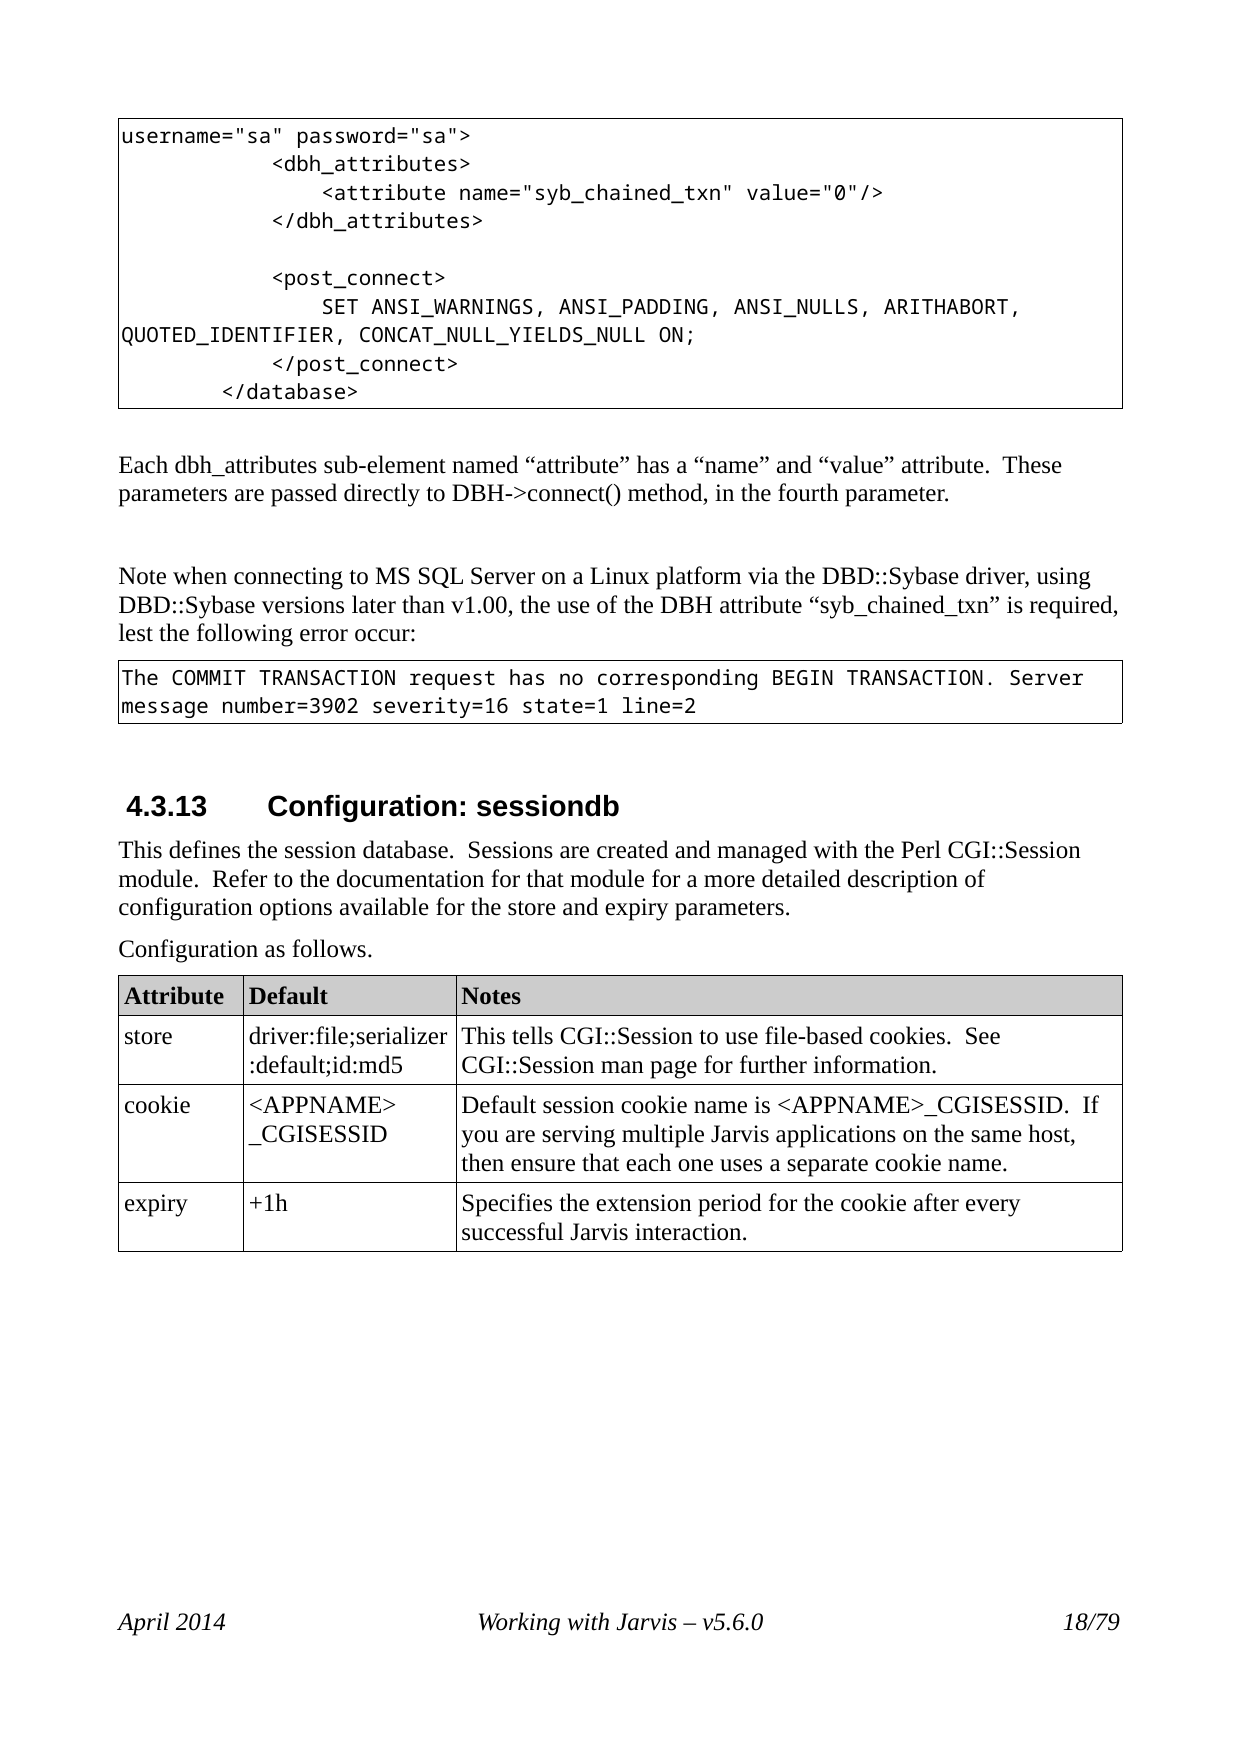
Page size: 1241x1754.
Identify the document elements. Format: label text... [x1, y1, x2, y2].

text </database> [119, 374, 1122, 408]
text This defines the session database. Sessions are created and managed with the Perl CGI::Session module. Refer to the documentation for that module for a more detailed description of configuration options available for the store and expiry parameters. [118, 835, 1122, 921]
table_cell cookie [119, 1085, 243, 1182]
text </post_connect> [119, 346, 1122, 374]
table_cell <APPNAME> _CGISESSID [244, 1085, 456, 1182]
table_header Notes [457, 976, 1122, 1015]
text <dbh_attributes> [119, 147, 1122, 175]
table_cell driver:file;serializer :default;id:md5 [244, 1016, 456, 1084]
table_cell store [119, 1016, 243, 1084]
subtitle Configuration: sessiondb [118, 789, 1122, 822]
text <attribute name="syb_chained_txn" value="0"/> [119, 175, 1122, 203]
text The COMMIT TRANSACTION request has no corresponding BEGIN TRANSACTION. Server message number=3902 severity=16 state=1 line=2 [119, 661, 1122, 723]
table_cell Specifies the extension period for the cookie after every successful Jarvis interaction. [457, 1183, 1122, 1251]
table_header Attribute [119, 976, 243, 1015]
text <post_connect> [119, 260, 1122, 289]
text username="sa" password="sa"> [119, 119, 1122, 147]
text Note when connecting to MS SQL Server on a Linux platform via the DBD::Sybase driver, using DBD::Sybase versions later than v1.00, the use of the DBH attribute “syb_chained_txn” is required, lest the following error occur: [118, 561, 1122, 647]
text Each dbh_attributes sub-element named “attribute” has a “name” and “value” attribute. These parameters are passed directly to DBH->connect() method, in the fourth parameter. [118, 450, 1122, 507]
table_cell This tells CGI::Session to use file-based cookies. See CGI::Session man page for further information. [457, 1016, 1122, 1084]
table_cell +1h [244, 1183, 456, 1251]
table_header Default [244, 976, 456, 1015]
text SET ANSI_WARNINGS, ANSI_PADDING, ANSI_NULLS, ARITHABORT, QUOTED_IDENTIFIER, CONCAT_NULL_YIELDS_NULL ON; [119, 289, 1122, 346]
text Configuration as follows. [118, 934, 1122, 962]
table_cell Default session cookie name is <APPNAME>_CGISESSID. If you are serving multiple Jarvis applications on the same host, then ensure that each one uses a separate cookie name. [457, 1085, 1122, 1182]
table_cell expiry [119, 1183, 243, 1251]
text </dbh_attributes> [119, 203, 1122, 235]
